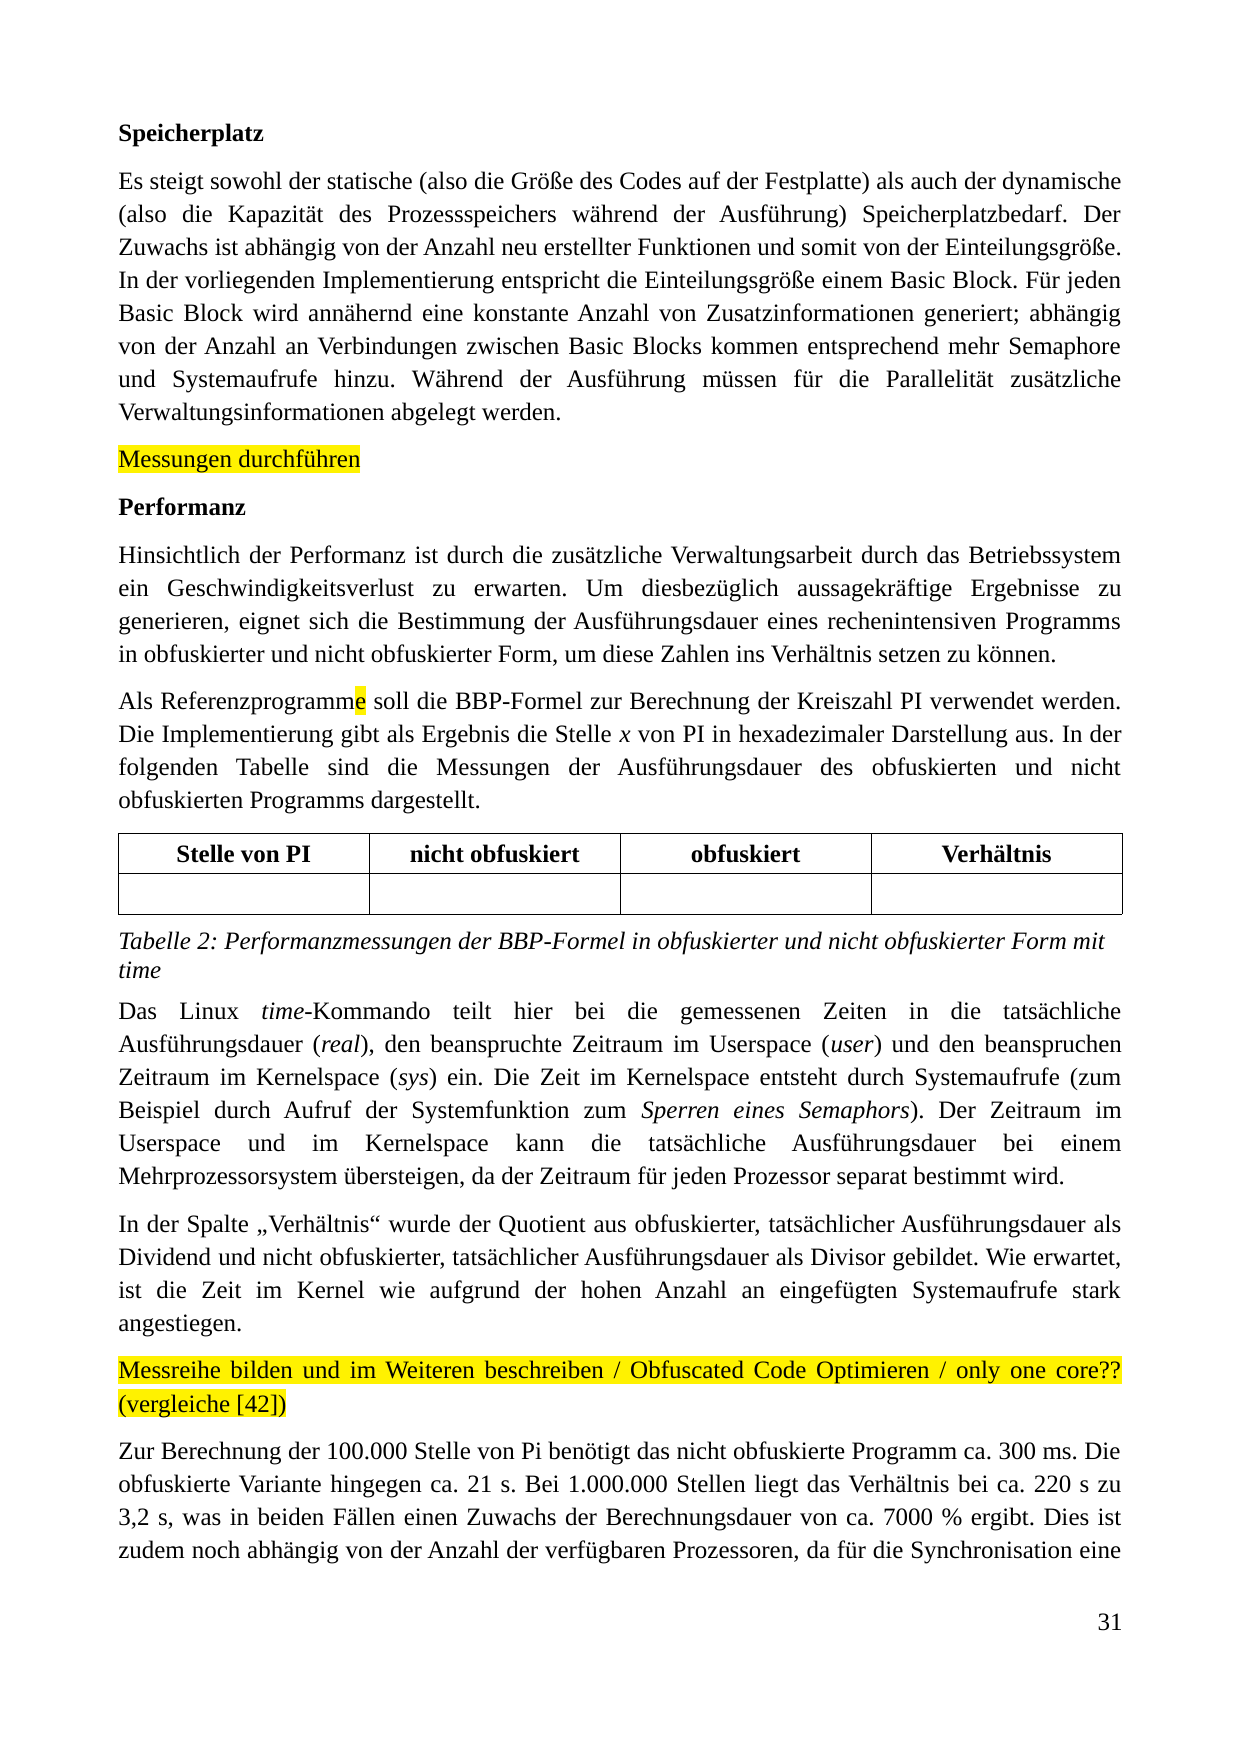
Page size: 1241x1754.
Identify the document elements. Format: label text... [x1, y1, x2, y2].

text Performanz [118, 492, 1122, 521]
text Als Referenzprogramme soll die BBP-Formel zur Berechnung der Kreiszahl PI verwendet werden. Die Implementierung gibt als Ergebnis die Stelle x von PI in hexadezimaler Darstellung aus. In der folgenden Tabelle sind die Messungen der Ausführungsdauer des obfuskierten und nicht obfuskierten Programms dargestellt. [118, 686, 1122, 814]
table_header Verhältnis [872, 834, 1122, 873]
text Tabelle 2: Performanzmessungen der BBP-Formel in obfuskierter und nicht obfuskierter Form mit time [118, 926, 1122, 984]
table_cell [621, 874, 871, 914]
text Das Linux time-Kommando teilt hier bei die gemessenen Zeiten in die tatsächliche Ausführungsdauer (real), den beanspruchte Zeitraum im Userspace (user) und den beanspruchen Zeitraum im Kernelspace (sys) ein. Die Zeit im Kernelspace entsteht durch Systemaufrufe (zum Beispiel durch Aufruf der Systemfunktion zum Sperren eines Semaphors). Der Zeitraum im Userspace und im Kernelspace kann die tatsächliche Ausführungsdauer bei einem Mehrprozessorsystem übersteigen, da der Zeitraum für jeden Prozessor separat bestimmt wird. [118, 996, 1122, 1190]
table_cell [872, 874, 1122, 914]
text Messungen durchführen [118, 444, 1122, 473]
table_header obfuskiert [621, 834, 871, 873]
table_cell [119, 874, 369, 914]
text Messreihe bilden und im Weiteren beschreiben / Obfuscated Code Optimieren / only one core?? (vergleiche [42]) [118, 1356, 1122, 1417]
text Speicherplatz [118, 118, 1122, 147]
text Hinsichtlich der Performanz ist durch die zusätzliche Verwaltungsarbeit durch das Betriebssystem ein Geschwindigkeitsverlust zu erwarten. Um diesbezüglich aussagekräftige Ergebnisse zu generieren, eignet sich die Bestimmung der Ausführungsdauer eines rechenintensiven Programms in obfuskierter und nicht obfuskierter Form, um diese Zahlen ins Verhältnis setzen zu können. [118, 540, 1122, 667]
text Zur Berechnung der 100.000 Stelle von Pi benötigt das nicht obfuskierte Programm ca. 300 ms. Die obfuskierte Variante hingegen ca. 21 s. Bei 1.000.000 Stellen liegt das Verhältnis bei ca. 220 s zu 3,2 s, was in beiden Fällen einen Zuwachs der Berechnungsdauer von ca. 7000 % ergibt. Dies ist zudem noch abhängig von der Anzahl der verfügbaren Prozessoren, da für die Synchronisation eine [118, 1436, 1122, 1564]
table_header nicht obfuskiert [370, 834, 620, 873]
text Es steigt sowohl der statische (also die Größe des Codes auf der Festplatte) als auch der dynamische (also die Kapazität des Prozessspeichers während der Ausführung) Speicherplatzbedarf. Der Zuwachs ist abhängig von der Anzahl neu erstellter Funktionen und somit von der Einteilungsgröße. In der vorliegenden Implementierung entspricht die Einteilungsgröße einem Basic Block. Für jeden Basic Block wird annähernd eine konstante Anzahl von Zusatzinformationen generiert; abhängig von der Anzahl an Verbindungen zwischen Basic Blocks kommen entsprechend mehr Semaphore und Systemaufrufe hinzu. Während der Ausführung müssen für die Parallelität zusätzliche Verwaltungsinformationen abgelegt werden. [118, 166, 1122, 426]
table_cell [370, 874, 620, 914]
table_header Stelle von PI [119, 834, 369, 873]
text In der Spalte „Verhältnis“ wurde der Quotient aus obfuskierter, tatsächlicher Ausführungsdauer als Dividend und nicht obfuskierter, tatsächlicher Ausführungsdauer als Divisor gebildet. Wie erwartet, ist die Zeit im Kernel wie aufgrund der hohen Anzahl an eingefügten Systemaufrufe stark angestiegen. [118, 1209, 1122, 1337]
